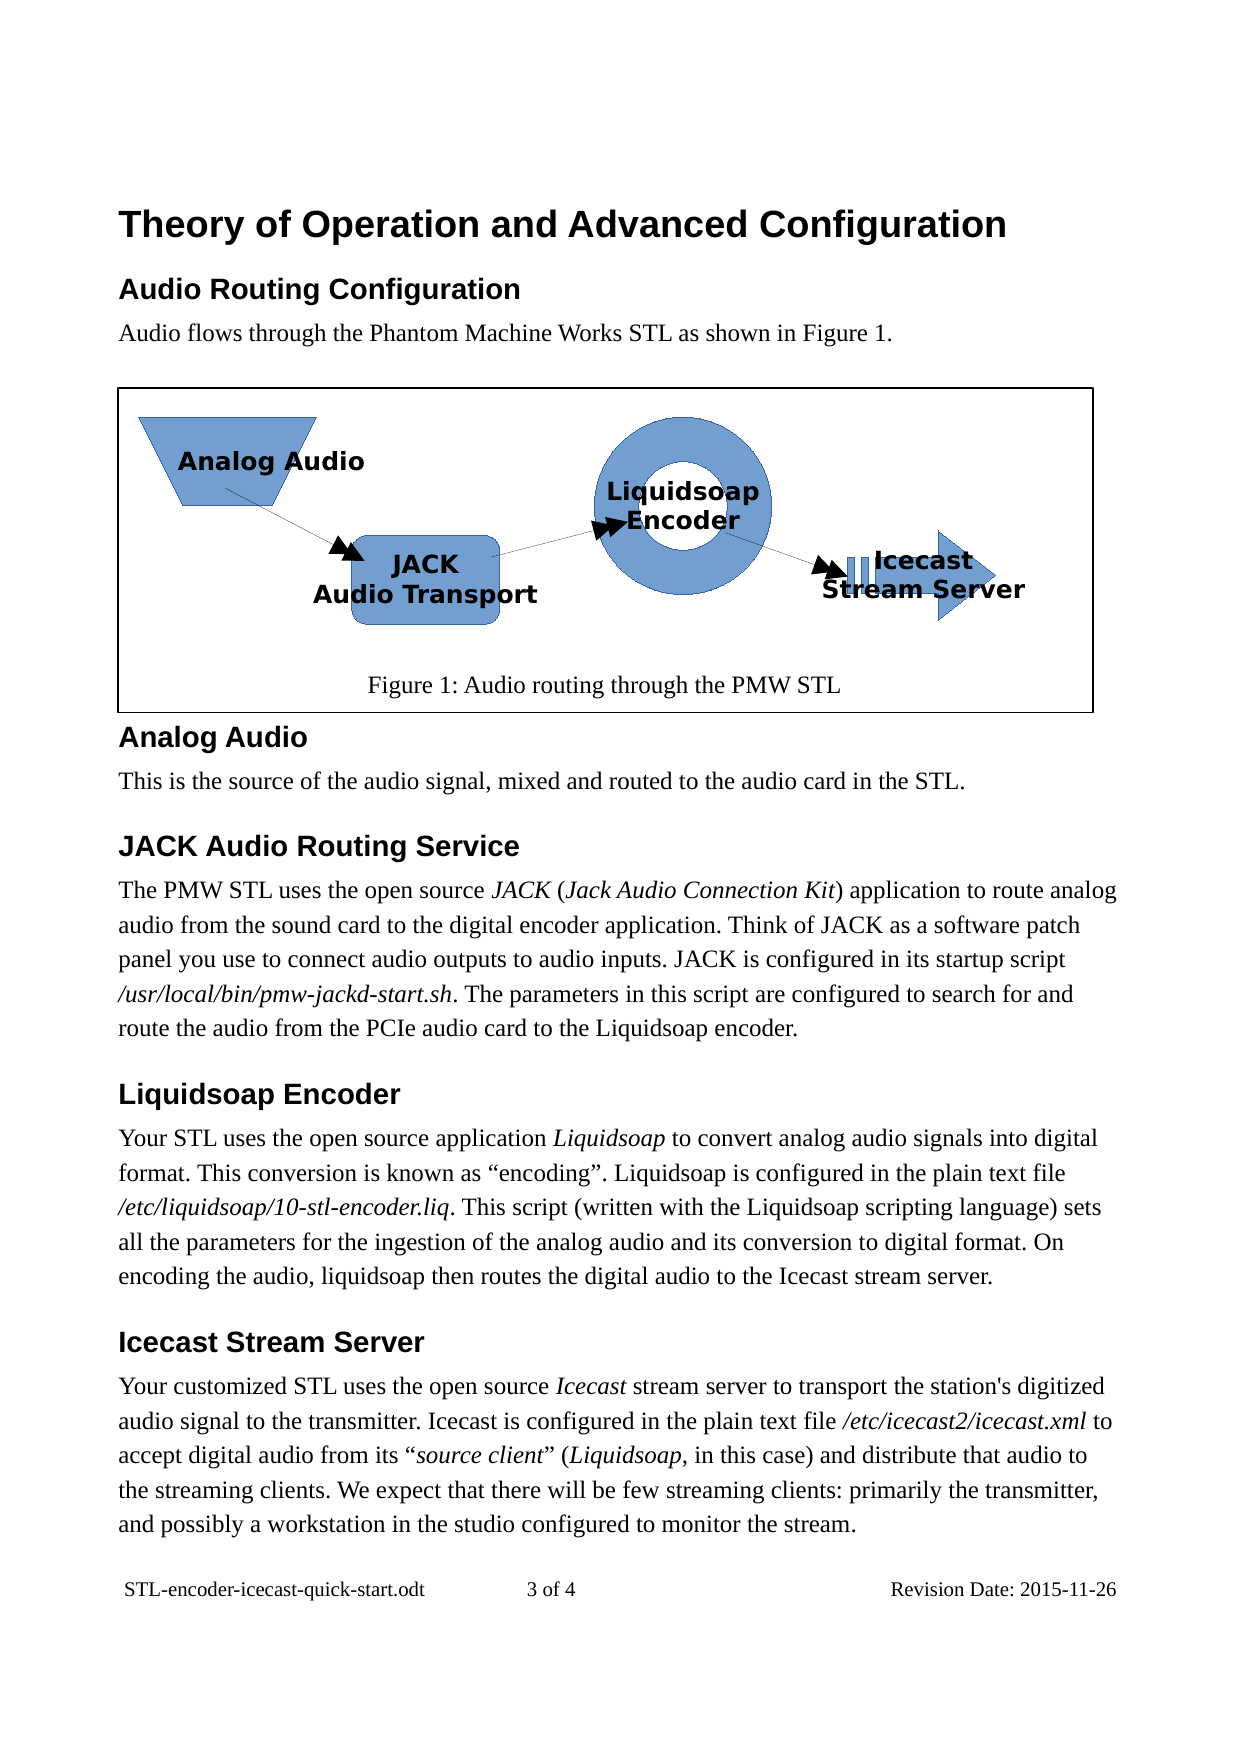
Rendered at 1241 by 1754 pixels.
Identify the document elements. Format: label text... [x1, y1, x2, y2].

subtitle Icecast Stream Server [118, 1325, 1122, 1359]
subtitle JACK Audio Routing Service [118, 829, 1122, 863]
text The PMW STL uses the open source JACK (Jack Audio Connection Kit) application to route analog audio from the sound card to the digital encoder application. Think of JACK as a software patch panel you use to connect audio outputs to audio inputs. JACK is configured in its startup script /usr/local/bin/pmw-jackd-start.sh. The parameters in this script are configured to search for and route the audio from the PCIe audio card to the Liquidsoap encoder. [118, 876, 1122, 1042]
subtitle Audio Routing Configuration [118, 272, 1122, 306]
subtitle Theory of Operation and Advanced Configuration [118, 201, 1122, 245]
text Your customized STL uses the open source Icecast stream server to transport the station's digitized audio signal to the transmitter. Icecast is configured in the plain text file /etc/icecast2/icecast.xml to accept digital audio from its “source client” (Liquidsoap, in this case) and distribute that audio to the streaming clients. We expect that there will be few streaming clients: primarily the transmitter, and possibly a workstation in the studio configured to monitor the stream. [118, 1371, 1122, 1538]
subtitle Liquidsoap Encoder [118, 1077, 1122, 1111]
text Audio flows through the Phantom Machine Works STL as shown in Figure 1. [118, 318, 1122, 347]
subtitle Analog Audio [118, 382, 1122, 753]
text This is the source of the audio signal, mixed and routed to the audio card in the STL. [118, 766, 1122, 794]
text Your STL uses the open source application Liquidsoap to convert analog audio signals into digital format. This conversion is known as “encoding”. Liquidsoap is configured in the plain text file /etc/liquidsoap/10-stl-encoder.liq. This script (written with the Liquidsoap scripting language) sets all the parameters for the ingestion of the analog audio and its conversion to digital format. On encoding the audio, liquidsoap then routes the digital audio to the Icecast stream server. [118, 1123, 1122, 1290]
